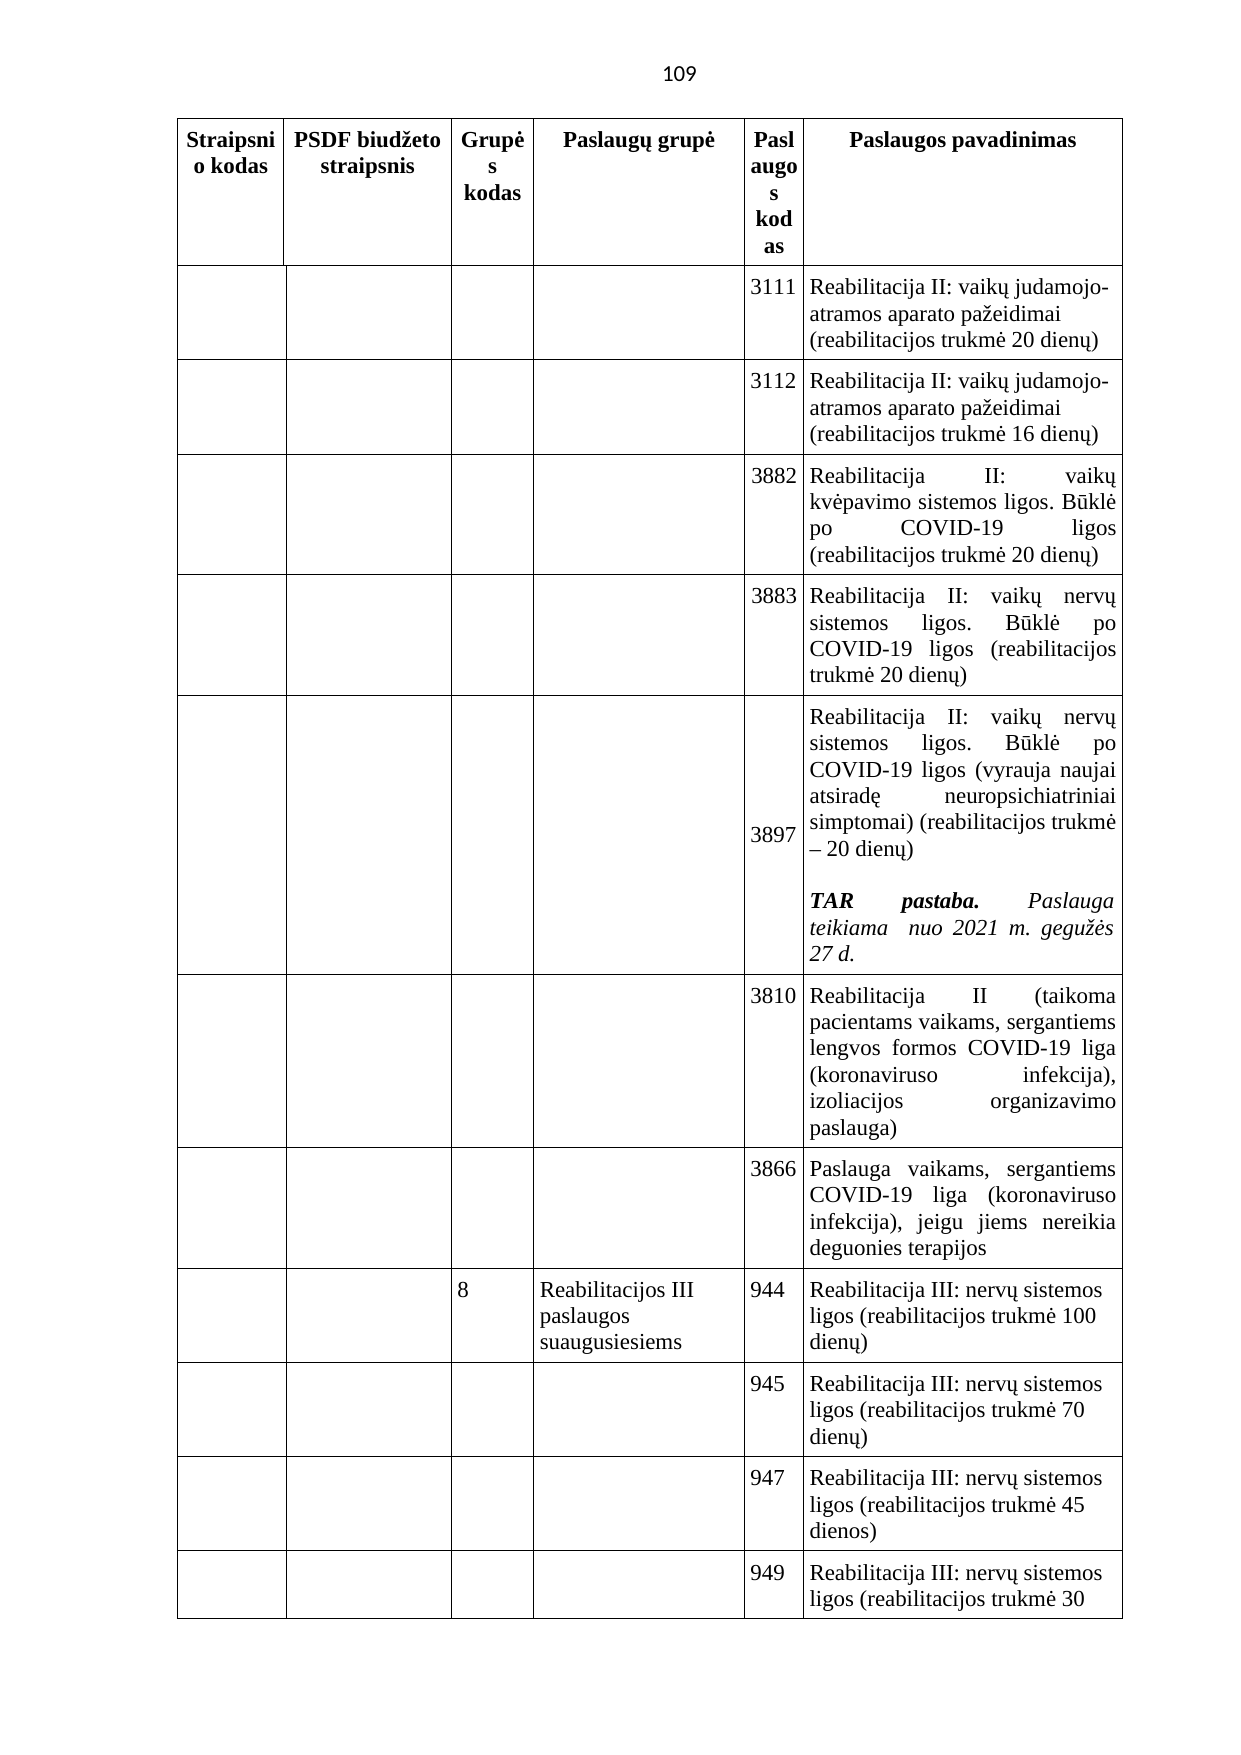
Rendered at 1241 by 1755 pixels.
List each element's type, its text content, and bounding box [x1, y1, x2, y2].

table_header Straipsnio kodas [178, 119, 283, 265]
table_cell [178, 1269, 286, 1362]
table_cell [452, 455, 533, 574]
table_cell 8 [452, 1269, 533, 1362]
table_cell [534, 1457, 744, 1550]
table_cell 949 [745, 1551, 803, 1618]
table_header Paslaugos kodas [745, 119, 803, 265]
table_cell [287, 1269, 451, 1362]
table_cell [178, 455, 286, 574]
table_header Paslaugų grupė [534, 119, 744, 265]
table_cell [452, 1148, 533, 1268]
table_cell Reabilitacija II: vaikų judamojo-atramos aparato pažeidimai (reabilitacijos trukmė 16 dienų) [804, 360, 1122, 454]
table_cell [534, 575, 744, 695]
table_cell [178, 575, 286, 695]
table_cell [287, 1148, 451, 1268]
table_cell Reabilitacijos III paslaugos suaugusiesiems [534, 1269, 744, 1362]
table_cell [452, 575, 533, 695]
table_cell 3883 [745, 575, 803, 695]
table_cell 3882 [745, 455, 803, 574]
table_cell [178, 360, 286, 454]
table_cell [287, 455, 451, 574]
table_cell 944 [745, 1269, 803, 1362]
table_cell [452, 975, 533, 1147]
table_cell 3111 [745, 266, 803, 359]
table_cell [534, 455, 744, 574]
table_cell [178, 1551, 286, 1618]
table_cell [287, 975, 451, 1147]
table_cell 3810 [745, 975, 803, 1147]
table_cell [287, 1551, 451, 1618]
table_header PSDF biudžeto straipsnis [284, 119, 451, 265]
table_cell 945 [745, 1363, 803, 1456]
table_cell 3112 [745, 360, 803, 454]
table_cell [534, 266, 744, 359]
table_cell Reabilitacija II: vaikų nervų sistemos ligos. Būklė po COVID-19 ligos (reabilitacijos trukmė 20 dienų) [804, 575, 1122, 695]
table_cell Reabilitacija II: vaikų kvėpavimo sistemos ligos. Būklė po COVID-19 ligos (reabilitacijos trukmė 20 dienų) [804, 455, 1122, 574]
table_cell 3866 [745, 1148, 803, 1268]
table_cell Paslauga vaikams, sergantiems COVID-19 liga (koronaviruso infekcija), jeigu jiems nereikia deguonies terapijos [804, 1148, 1122, 1268]
table_cell [287, 266, 451, 359]
table_cell [178, 266, 286, 359]
table_cell Reabilitacija II (taikoma pacientams vaikams, sergantiems lengvos formos COVID-19 liga (koronaviruso infekcija), izoliacijos organizavimo paslauga) [804, 975, 1122, 1147]
table_cell [178, 1363, 286, 1456]
table_cell [287, 696, 451, 974]
table_cell [452, 266, 533, 359]
table_cell [534, 1551, 744, 1618]
table_cell [287, 1457, 451, 1550]
table_cell [178, 1457, 286, 1550]
table_cell [534, 696, 744, 974]
table_cell [452, 1457, 533, 1550]
table_cell [534, 1363, 744, 1456]
table_cell [534, 975, 744, 1147]
table_cell [452, 360, 533, 454]
table_cell [178, 1148, 286, 1268]
table_cell [534, 1148, 744, 1268]
table_cell Reabilitacija III: nervų sistemos ligos (reabilitacijos trukmė 45 dienos) [804, 1457, 1122, 1550]
table_cell [534, 360, 744, 454]
table_cell Reabilitacija II: vaikų judamojo-atramos aparato pažeidimai (reabilitacijos trukmė 20 dienų) [804, 266, 1122, 359]
table_cell [178, 696, 286, 974]
table_cell [287, 575, 451, 695]
table_cell Reabilitacija II: vaikų nervų sistemos ligos. Būklė po COVID-19 ligos (vyrauja naujai atsiradę neuropsichiatriniai simptomai) (reabilitacijos trukmė – 20 dienų) TAR pastaba. Paslauga teikiama nuo 2021 m. gegužės 27 d. [804, 696, 1122, 974]
table_header Grupės kodas [452, 119, 533, 265]
table_cell [452, 1363, 533, 1456]
table_header Paslaugos pavadinimas [804, 119, 1122, 265]
table_cell [287, 360, 451, 454]
table_cell [452, 1551, 533, 1618]
table_cell Reabilitacija III: nervų sistemos ligos (reabilitacijos trukmė 70 dienų) [804, 1363, 1122, 1456]
table_cell Reabilitacija III: nervų sistemos ligos (reabilitacijos trukmė 30 [804, 1551, 1122, 1618]
table_cell 947 [745, 1457, 803, 1550]
table_cell [178, 975, 286, 1147]
table_cell [452, 696, 533, 974]
table_cell 3897 [745, 696, 803, 974]
table_cell [287, 1363, 451, 1456]
table_cell Reabilitacija III: nervų sistemos ligos (reabilitacijos trukmė 100 dienų) [804, 1269, 1122, 1362]
